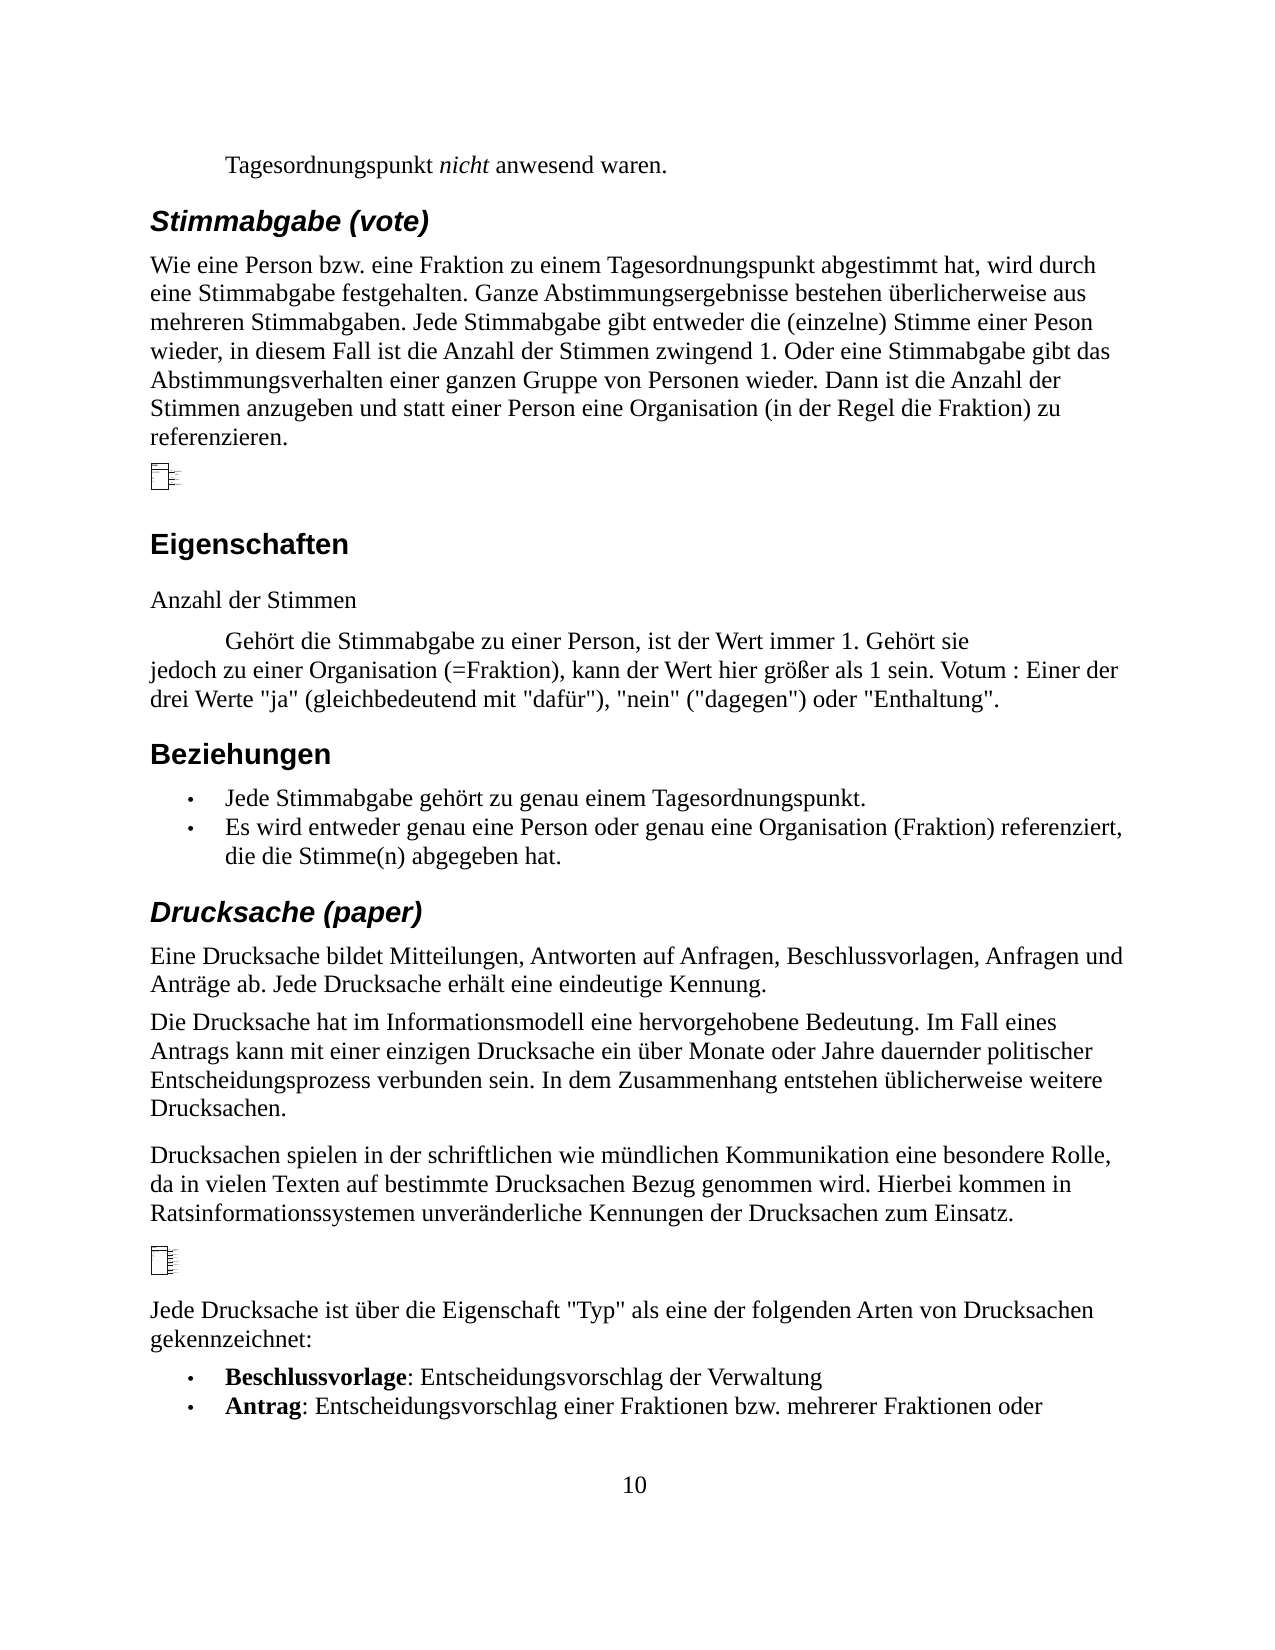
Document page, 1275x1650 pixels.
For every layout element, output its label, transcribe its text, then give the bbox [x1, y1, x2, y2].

subtitle Beziehungen [150, 737, 1125, 771]
list Es wird entweder genau eine Person oder genau eine Organisation (Fraktion) referenziert, die die Stimme(n) abgegeben hat. [187, 812, 1125, 870]
list Jede Stimmabgabe gehört zu genau einem Tagesordnungspunkt. [187, 783, 1125, 812]
list Tagesordnungspunkt nicht anwesend waren. [187, 150, 1125, 179]
subtitle Eigenschaften [150, 527, 1125, 561]
text Anzahl der Stimmen [150, 585, 1125, 614]
list Antrag: Entscheidungsvorschlag einer Fraktionen bzw. mehrerer Fraktionen oder [187, 1391, 1125, 1419]
text Gehört die Stimmabgabe zu einer Person, ist der Wert immer 1. Gehört sie [225, 626, 1125, 655]
text Wie eine Person bzw. eine Fraktion zu einem Tagesordnungspunkt abgestimmt hat, wird durch eine Stimmabgabe festgehalten. Ganze Abstimmungsergebnisse bestehen überlicherweise aus mehreren Stimmabgaben. Jede Stimmabgabe gibt entweder die (einzelne) Stimme einer Peson wieder, in diesem Fall ist die Anzahl der Stimmen zwingend 1. Oder eine Stimmabgabe gibt das Abstimmungsverhalten einer ganzen Gruppe von Personen wieder. Dann ist die Anzahl der Stimmen anzugeben und statt einer Person eine Organisation (in der Regel die Fraktion) zu referenzieren. [150, 250, 1125, 451]
text Jede Drucksache ist über die Eigenschaft "Typ" als eine der folgenden Arten von Drucksachen gekennzeichnet: [150, 1296, 1125, 1353]
text jedoch zu einer Organisation (=Fraktion), kann der Wert hier größer als 1 sein. Votum : Einer der drei Werte "ja" (gleichbedeutend mit "dafür"), "nein" ("dagegen") oder "Enthaltung". [150, 655, 1125, 712]
list Beschlussvorlage: Entscheidungsvorschlag der Verwaltung [187, 1362, 1125, 1391]
subtitle Stimmabgabe (vote) [150, 204, 1125, 237]
text Drucksachen spielen in der schriftlichen wie mündlichen Kommunikation eine besondere Rolle, da in vielen Texten auf bestimmte Drucksachen Bezug genommen wird. Hierbei kommen in Ratsinformationssystemen unveränderliche Kennungen der Drucksachen zum Einsatz. [150, 1140, 1125, 1226]
text Die Drucksache hat im Informationsmodell eine hervorgehobene Bedeutung. Im Fall eines Antrags kann mit einer einzigen Drucksache ein über Monate oder Jahre dauernder politischer Entscheidungsprozess verbunden sein. In dem Zusammenhang entstehen üblicherweise weitere Drucksachen. [150, 1007, 1125, 1122]
text Eine Drucksache bildet Mitteilungen, Antworten auf Anfragen, Beschlussvorlagen, Anfragen und Anträge ab. Jede Drucksache erhält eine eindeutige Kennung. [150, 941, 1125, 998]
subtitle Drucksache (paper) [150, 895, 1125, 928]
